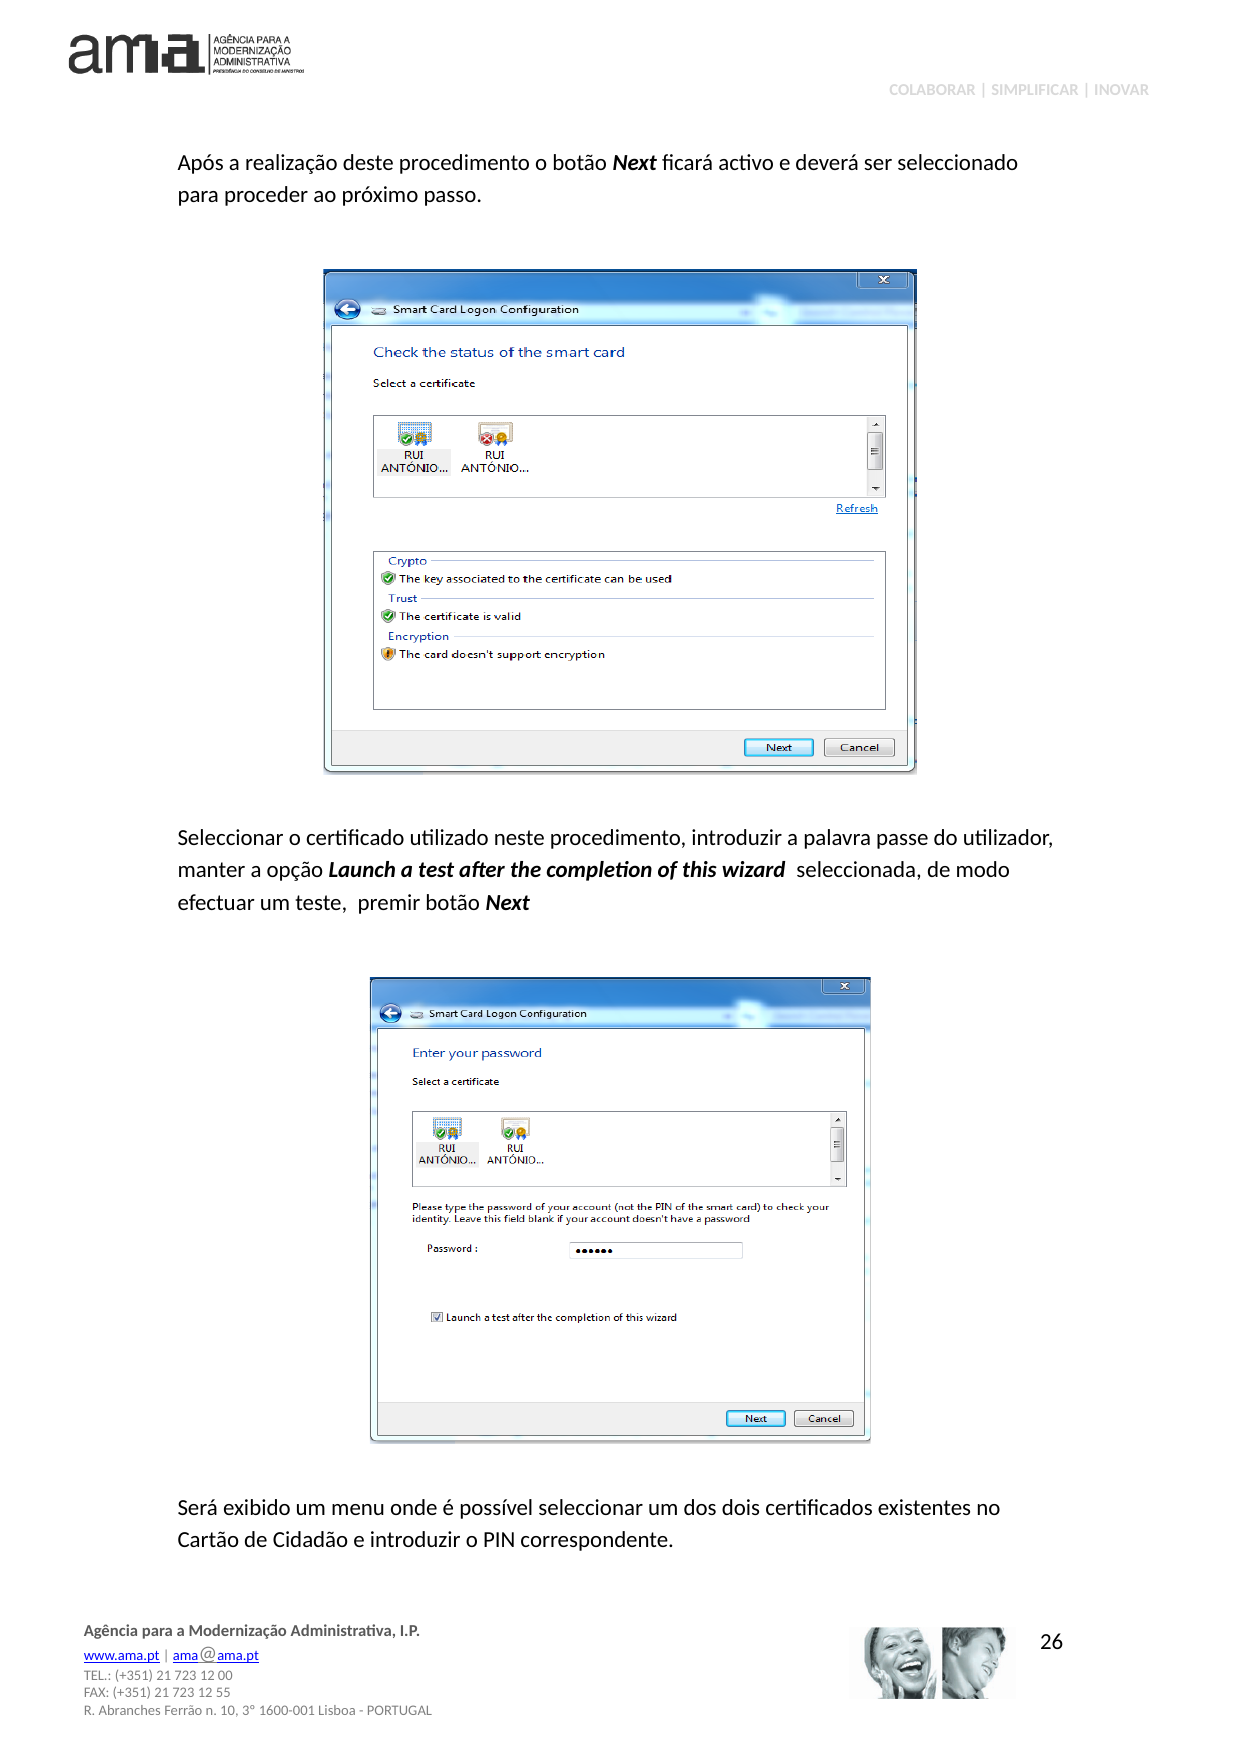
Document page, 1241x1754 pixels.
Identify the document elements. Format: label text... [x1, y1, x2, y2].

picture [369, 977, 871, 1444]
text Após a realização deste procedimento o botão Next ficará activo e deverá ser seleccionado para proceder ao próximo passo. [177, 148, 1063, 208]
text Seleccionar o certificado utilizado neste procedimento, introduzir a palavra passe do utilizador, manter a opção Launch a test after the completion of this wizard seleccionada, de modo efectuar um teste, premir botão Next [177, 823, 1063, 916]
picture [68, 34, 304, 75]
text Será exibido um menu onde é possível seleccionar um dos dois certificados existentes no Cartão de Cidadão e introduzir o PIN correspondente. [177, 1493, 1063, 1553]
picture [323, 269, 917, 775]
picture [849, 1627, 1017, 1699]
